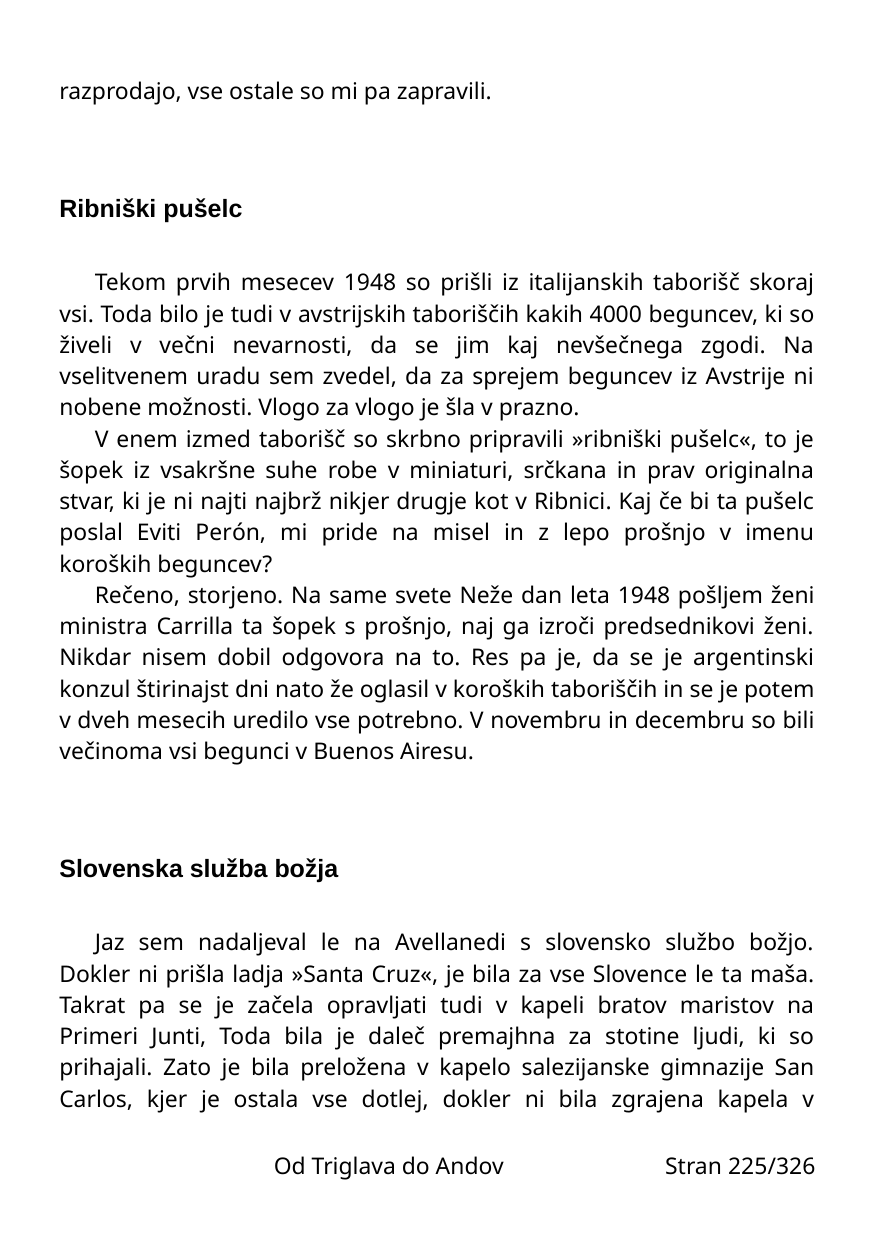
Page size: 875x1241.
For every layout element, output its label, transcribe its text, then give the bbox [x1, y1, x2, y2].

text V enem izmed taborišč so skrbno pripravili »ribniški pušelc«, to je šopek iz vsakršne suhe robe v miniaturi, srčkana in prav originalna stvar, ki je ni najti najbrž nikjer drugje kot v Ribnici. Kaj če bi ta pušelc poslal Eviti Perón, mi pride na misel in z lepo prošnjo v imenu koroških beguncev? [59, 422, 815, 579]
text Rečeno, storjeno. Na same svete Neže dan leta 1948 pošljem ženi ministra Carrilla ta šopek s prošnjo, naj ga izroči predsednikovi ženi. Nikdar nisem dobil odgovora na to. Res pa je, da se je argentinski konzul štirinajst dni nato že oglasil v koroških taboriščih in se je potem v dveh mesecih uredilo vse potrebno. V novembru in decembru so bili večinoma vsi begunci v Buenos Airesu. [59, 579, 815, 766]
subtitle Ribniški pušelc [59, 194, 815, 222]
text Jaz sem nadaljeval le na Avellanedi s slovensko službo božjo. Dokler ni prišla ladja »Santa Cruz«, je bila za vse Slovence le ta maša. Takrat pa se je začela opravljati tudi v kapeli bratov maristov na Primeri Junti, Toda bila je daleč premajhna za stotine ljudi, ki so prihajali. Zato je bila preložena v kapelo salezijanske gimnazije San Carlos, kjer je ostala vse dotlej, dokler ni bila zgrajena kapela v [59, 926, 815, 1114]
subtitle Slovenska služba božja [59, 854, 815, 882]
text razprodajo, vse ostale so mi pa zapravili. [59, 75, 815, 106]
text Tekom prvih mesecev 1948 so prišli iz italijanskih taborišč skoraj vsi. Toda bilo je tudi v avstrijskih taboriščih kakih 4000 beguncev, ki so živeli v večni nevarnosti, da se jim kaj nevšečnega zgodi. Na vselitvenem uradu sem zvedel, da za sprejem beguncev iz Avstrije ni nobene možnosti. Vlogo za vlogo je šla v prazno. [59, 266, 815, 422]
